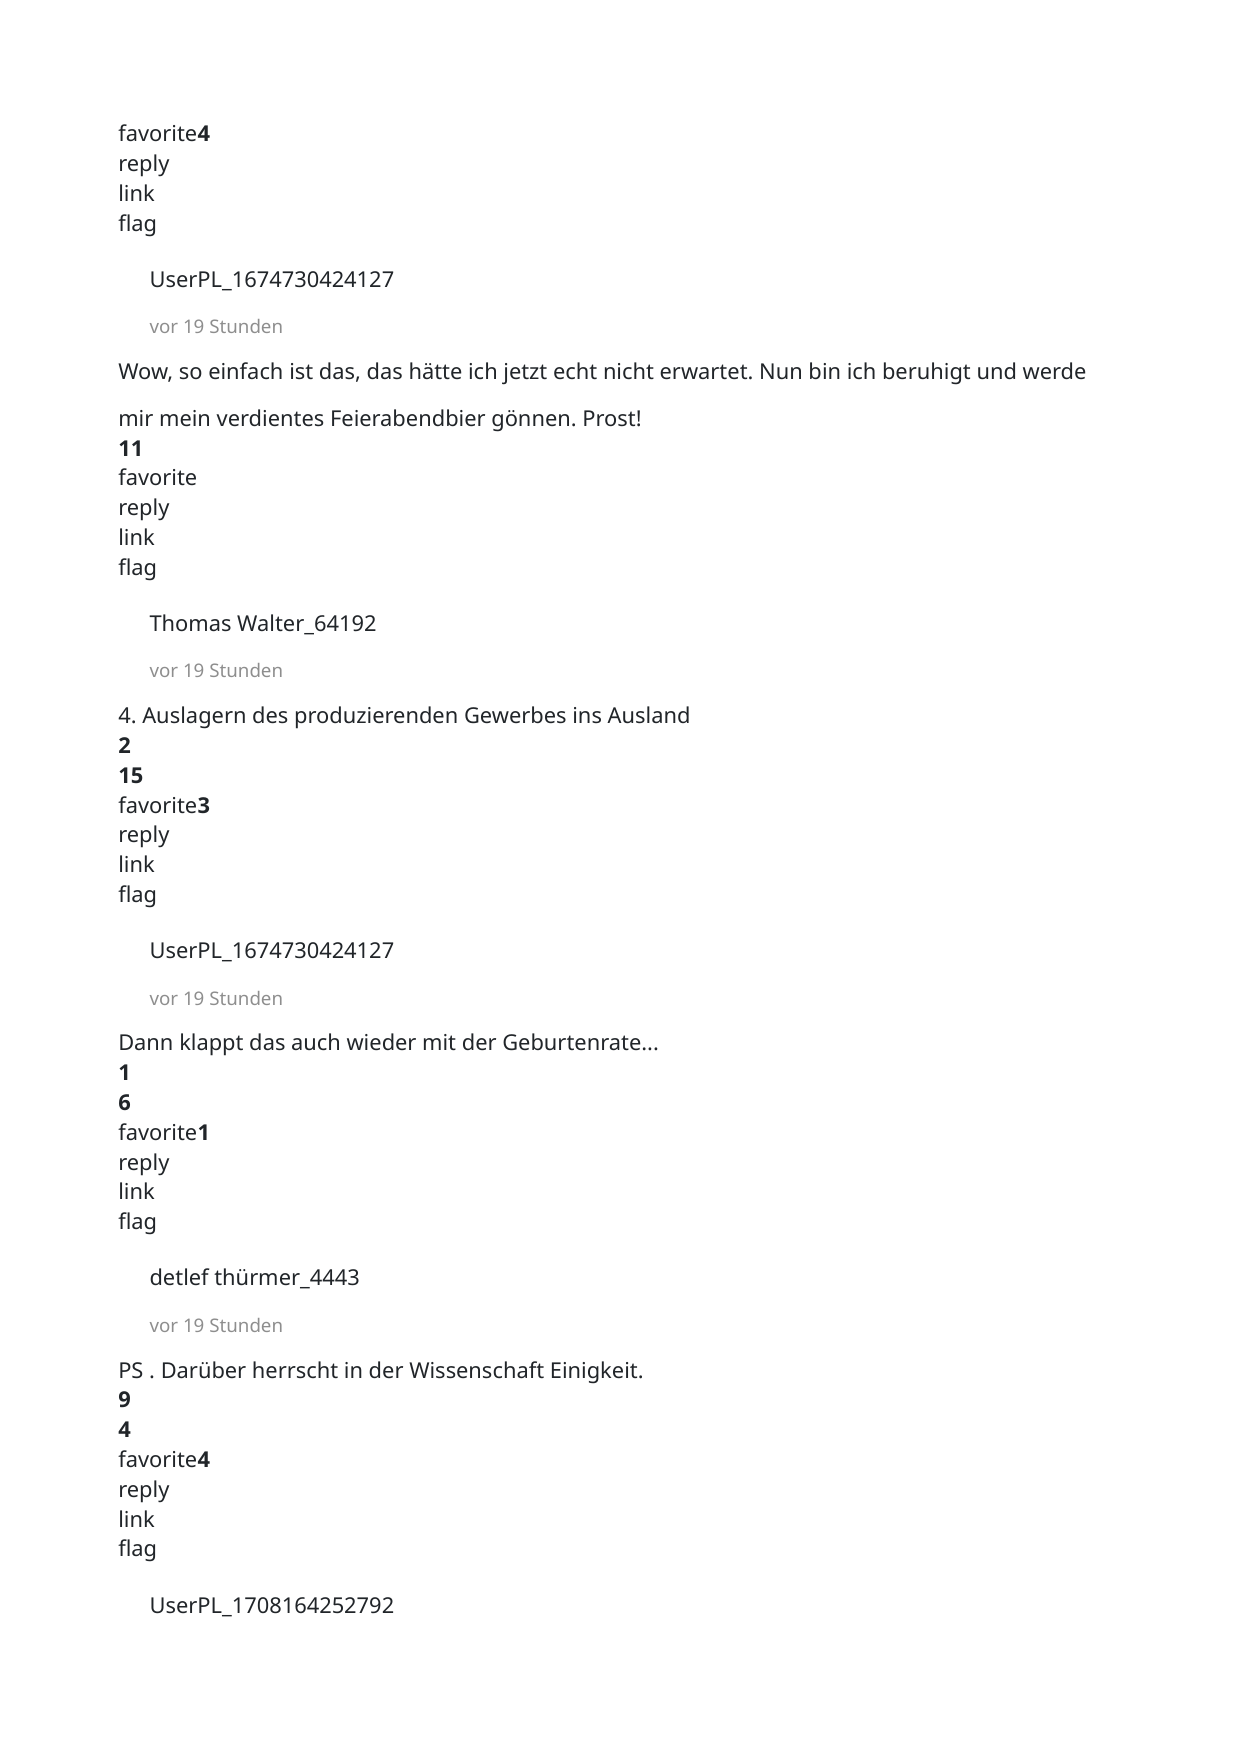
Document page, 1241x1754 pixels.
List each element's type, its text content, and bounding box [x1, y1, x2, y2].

text Dann klappt das auch wieder mit der Geburtenrate... [118, 1010, 1122, 1057]
text favorite1 [118, 1117, 1122, 1147]
text 4 [118, 1414, 1122, 1444]
text flag [118, 879, 1122, 909]
text link [118, 522, 1122, 552]
text link [118, 1176, 1122, 1206]
text vor 19 Stunden [149, 1308, 1122, 1337]
text favorite [118, 462, 1122, 492]
text favorite4 [118, 1444, 1122, 1474]
text UserPL_1674730424127 [149, 253, 1114, 293]
text 2 [118, 730, 1122, 760]
text vor 19 Stunden [149, 981, 1122, 1010]
text reply [118, 492, 1122, 522]
text 4. Auslagern des produzierenden Gewerbes ins Ausland [118, 683, 1122, 730]
text reply [118, 819, 1122, 849]
text flag [118, 1533, 1122, 1563]
text detlef thürmer_4443 [149, 1252, 1114, 1292]
text Wow, so einfach ist das, das hätte ich jetzt echt nicht erwartet. Nun bin ich beruhigt und werde mir mein verdientes Feierabendbier gönnen. Prost! [118, 339, 1122, 433]
text vor 19 Stunden [149, 309, 1122, 339]
text reply [118, 1147, 1122, 1176]
text 1 [118, 1057, 1122, 1087]
text PS . Darüber herrscht in der Wissenschaft Einigkeit. [118, 1337, 1122, 1384]
text 15 [118, 760, 1122, 789]
text vor 19 Stunden [149, 653, 1122, 683]
text Thomas Walter_64192 [149, 597, 1114, 638]
text link [118, 178, 1122, 207]
text favorite4 [118, 118, 1122, 148]
text 6 [118, 1087, 1122, 1117]
text link [118, 849, 1122, 879]
text link [118, 1503, 1122, 1533]
text reply [118, 148, 1122, 178]
text 11 [118, 433, 1122, 462]
text reply [118, 1474, 1122, 1503]
text favorite3 [118, 789, 1122, 819]
text flag [118, 1206, 1122, 1236]
text UserPL_1674730424127 [149, 924, 1114, 965]
text UserPL_1708164252792 [149, 1579, 1114, 1619]
text 9 [118, 1384, 1122, 1414]
text flag [118, 552, 1122, 582]
text flag [118, 207, 1122, 237]
